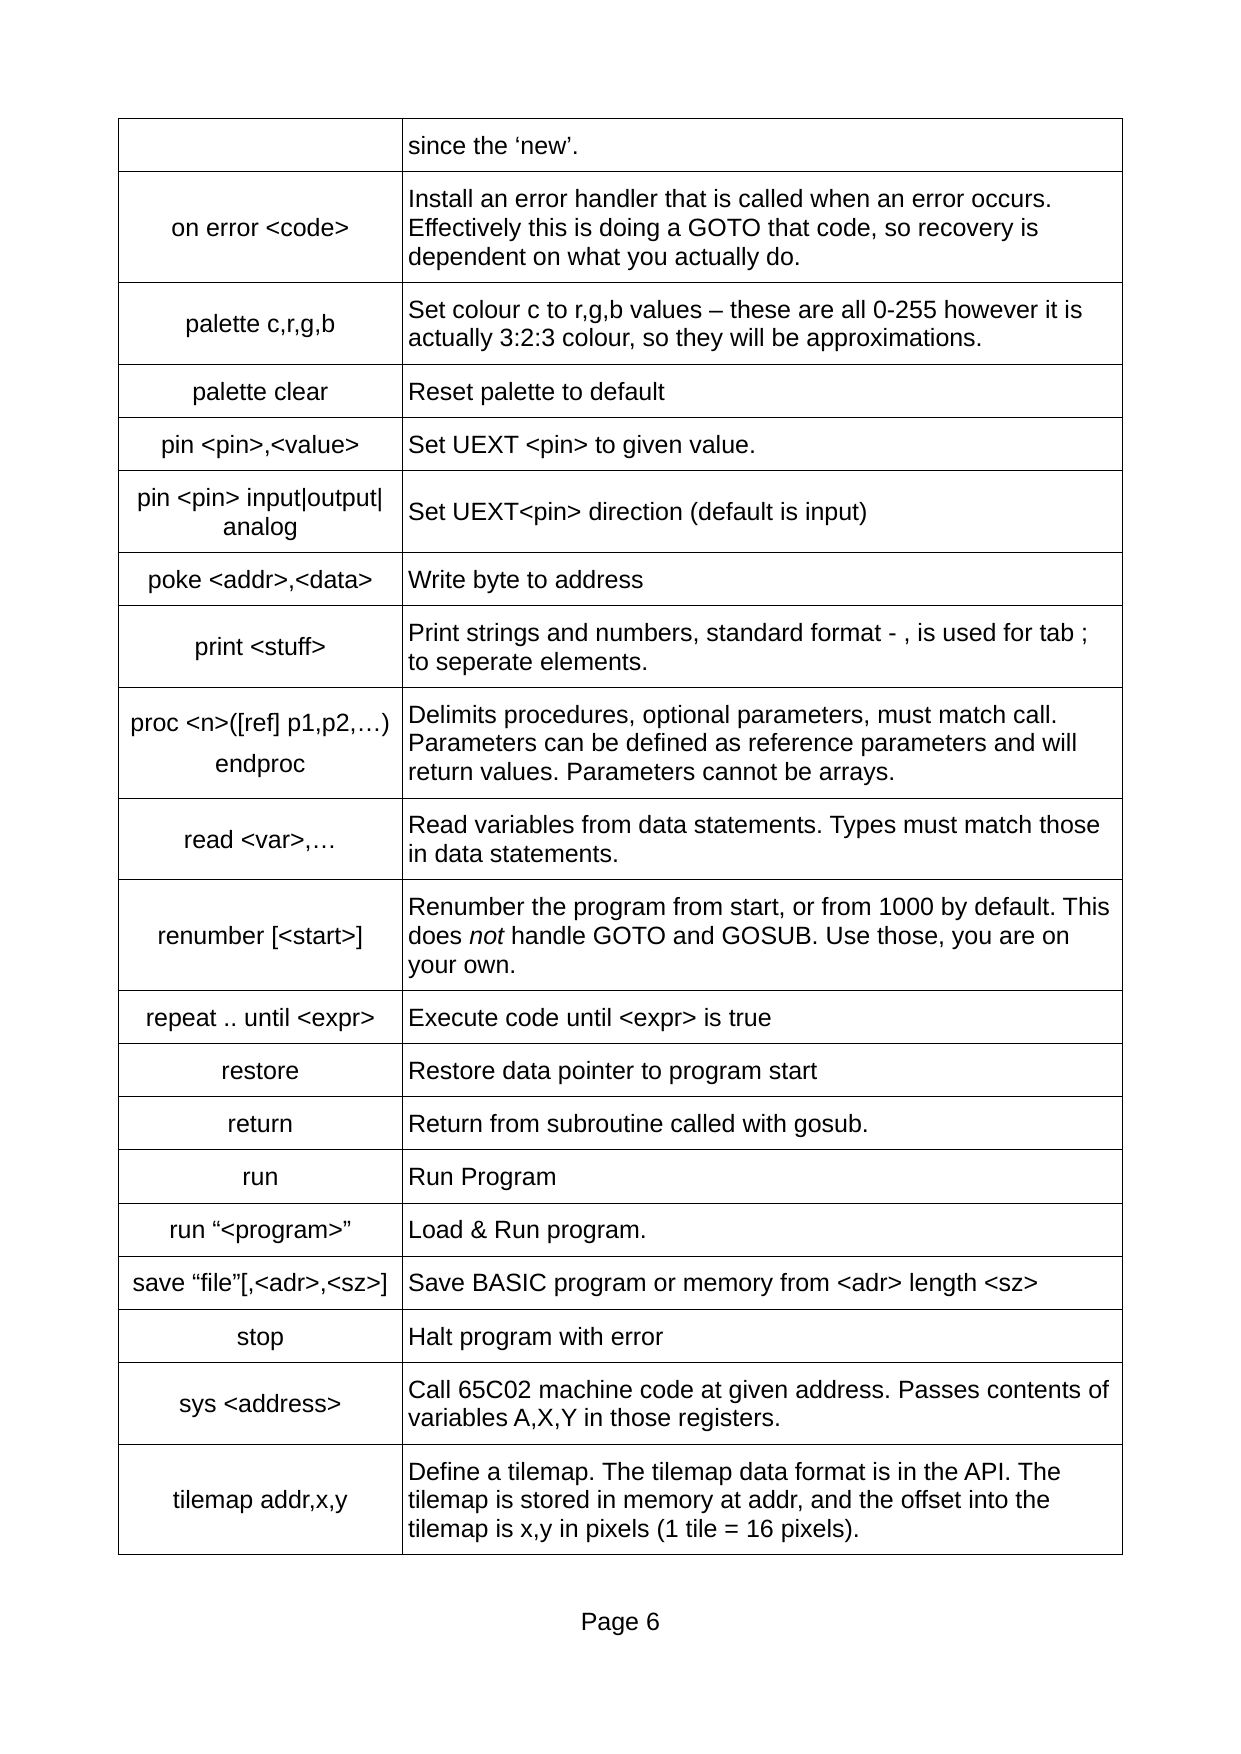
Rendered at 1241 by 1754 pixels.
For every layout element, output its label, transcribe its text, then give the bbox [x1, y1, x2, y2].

table_cell Restore data pointer to program start [403, 1044, 1122, 1096]
table_cell Execute code until <expr> is true [403, 991, 1122, 1043]
table_cell Halt program with error [403, 1310, 1122, 1362]
table_cell Save BASIC program or memory from <adr> length <sz> [403, 1257, 1122, 1309]
table_cell On error <code> [119, 172, 402, 282]
table_cell Save “file”[,<adr>,<sz>] [119, 1257, 402, 1309]
table_cell Repeat .. until <expr> [119, 991, 402, 1043]
table_cell Renumber [<start>] [119, 880, 402, 990]
table_cell Palette c,r,g,b [119, 283, 402, 364]
table_cell Return [119, 1097, 402, 1149]
table_cell Pin <pin> INPUT|output|analog [119, 471, 402, 552]
table_cell Read variables from data statements. Types must match those in data statements. [403, 799, 1122, 879]
table_cell Proc <n>([ref] p1,p2,…) endproc [119, 688, 402, 797]
table_cell Poke <addr>,<data> [119, 553, 402, 605]
table_cell Delimits procedures, optional parameters, must match call. Parameters can be defined as reference parameters and will return values. Parameters cannot be arrays. [403, 688, 1122, 797]
table_cell Stop [119, 1310, 402, 1362]
table_cell Pin <pin>,<value> [119, 418, 402, 470]
table_cell Return from subroutine called with gosub. [403, 1097, 1122, 1149]
table_cell Run “<program>” [119, 1204, 402, 1256]
table_cell Print strings and numbers, standard format - , is used for tab ; to seperate elements. [403, 606, 1122, 687]
table_cell Read <var>,… [119, 799, 402, 879]
table_cell [119, 119, 402, 171]
table_cell Reset palette to default [403, 365, 1122, 417]
table_cell Tilemap addr,x,y [119, 1445, 402, 1554]
table_cell Palette clear [119, 365, 402, 417]
table_cell Set UEXT <pin> to given value. [403, 418, 1122, 470]
table_cell Set colour c to r,g,b values – these are all 0-255 however it is actually 3:2:3 colour, so they will be approximations. [403, 283, 1122, 364]
table_cell Renumber the program from start, or from 1000 by default. This does not handle GOTO and GOSUB. Use those, you are on your own. [403, 880, 1122, 990]
table_cell Sys <address> [119, 1363, 402, 1444]
table_cell Write byte to address [403, 553, 1122, 605]
table_cell Print <stuff> [119, 606, 402, 687]
table_cell Restore [119, 1044, 402, 1096]
table_cell Run Program [403, 1150, 1122, 1202]
table_cell Define a tilemap. The tilemap data format is in the API. The tilemap is stored in memory at addr, and the offset into the tilemap is x,y in pixels (1 tile = 16 pixels). [403, 1445, 1122, 1554]
table_cell Set UEXT<pin> direction (default is input) [403, 471, 1122, 552]
table_cell Install an error handler that is called when an error occurs. Effectively this is doing a GOTO that code, so recovery is dependent on what you actually do. [403, 172, 1122, 282]
table_cell since the ‘new’. [403, 119, 1122, 171]
table_cell Run [119, 1150, 402, 1202]
table_cell Call 65C02 machine code at given address. Passes contents of variables A,X,Y in those registers. [403, 1363, 1122, 1444]
table_cell Load & Run program. [403, 1204, 1122, 1256]
